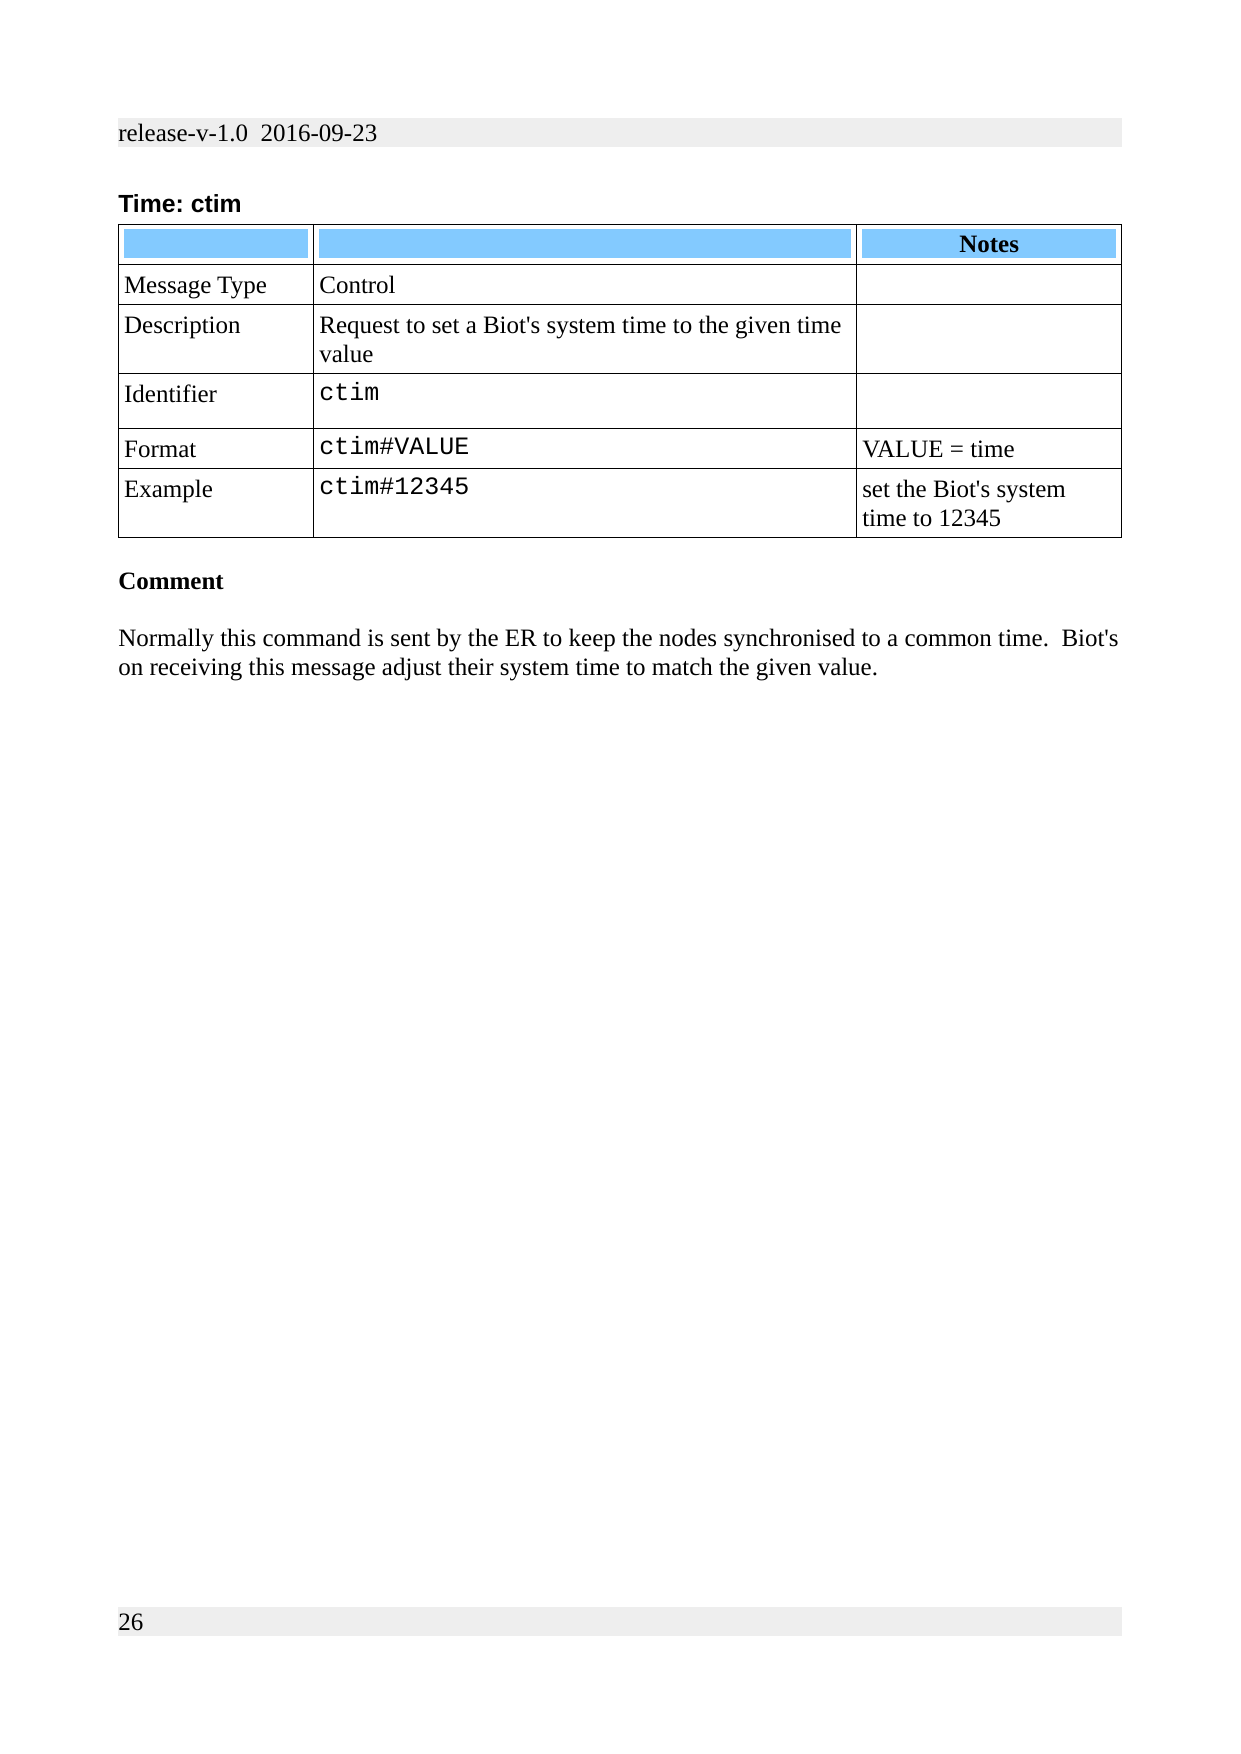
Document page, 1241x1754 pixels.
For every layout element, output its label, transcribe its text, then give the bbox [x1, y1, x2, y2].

table_cell Control [314, 265, 856, 304]
table_cell ctim#12345 [314, 469, 856, 537]
table_cell set the Biot's system time to 12345 [857, 469, 1121, 537]
table_header Notes [857, 225, 1121, 264]
text Normally this command is sent by the ER to keep the nodes synchronised to a common time. Biot's on receiving this message adjust their system time to match the given value. [118, 623, 1122, 681]
table_cell [857, 374, 1121, 428]
table_header [119, 225, 313, 264]
table_cell [857, 305, 1121, 373]
subtitle Time: ctim [118, 189, 1122, 217]
table_cell Request to set a Biot's system time to the given time value [314, 305, 856, 373]
table_cell Identifier [119, 374, 313, 428]
table_cell Format [119, 429, 313, 468]
table_cell Description [119, 305, 313, 373]
table_cell [857, 265, 1121, 304]
table_header [314, 225, 856, 264]
table_cell VALUE = time [857, 429, 1121, 468]
table_cell ctim#VALUE [314, 429, 856, 468]
table_cell ctim [314, 374, 856, 428]
table_cell Example [119, 469, 313, 537]
text Comment [118, 566, 1122, 595]
table_cell Message Type [119, 265, 313, 304]
